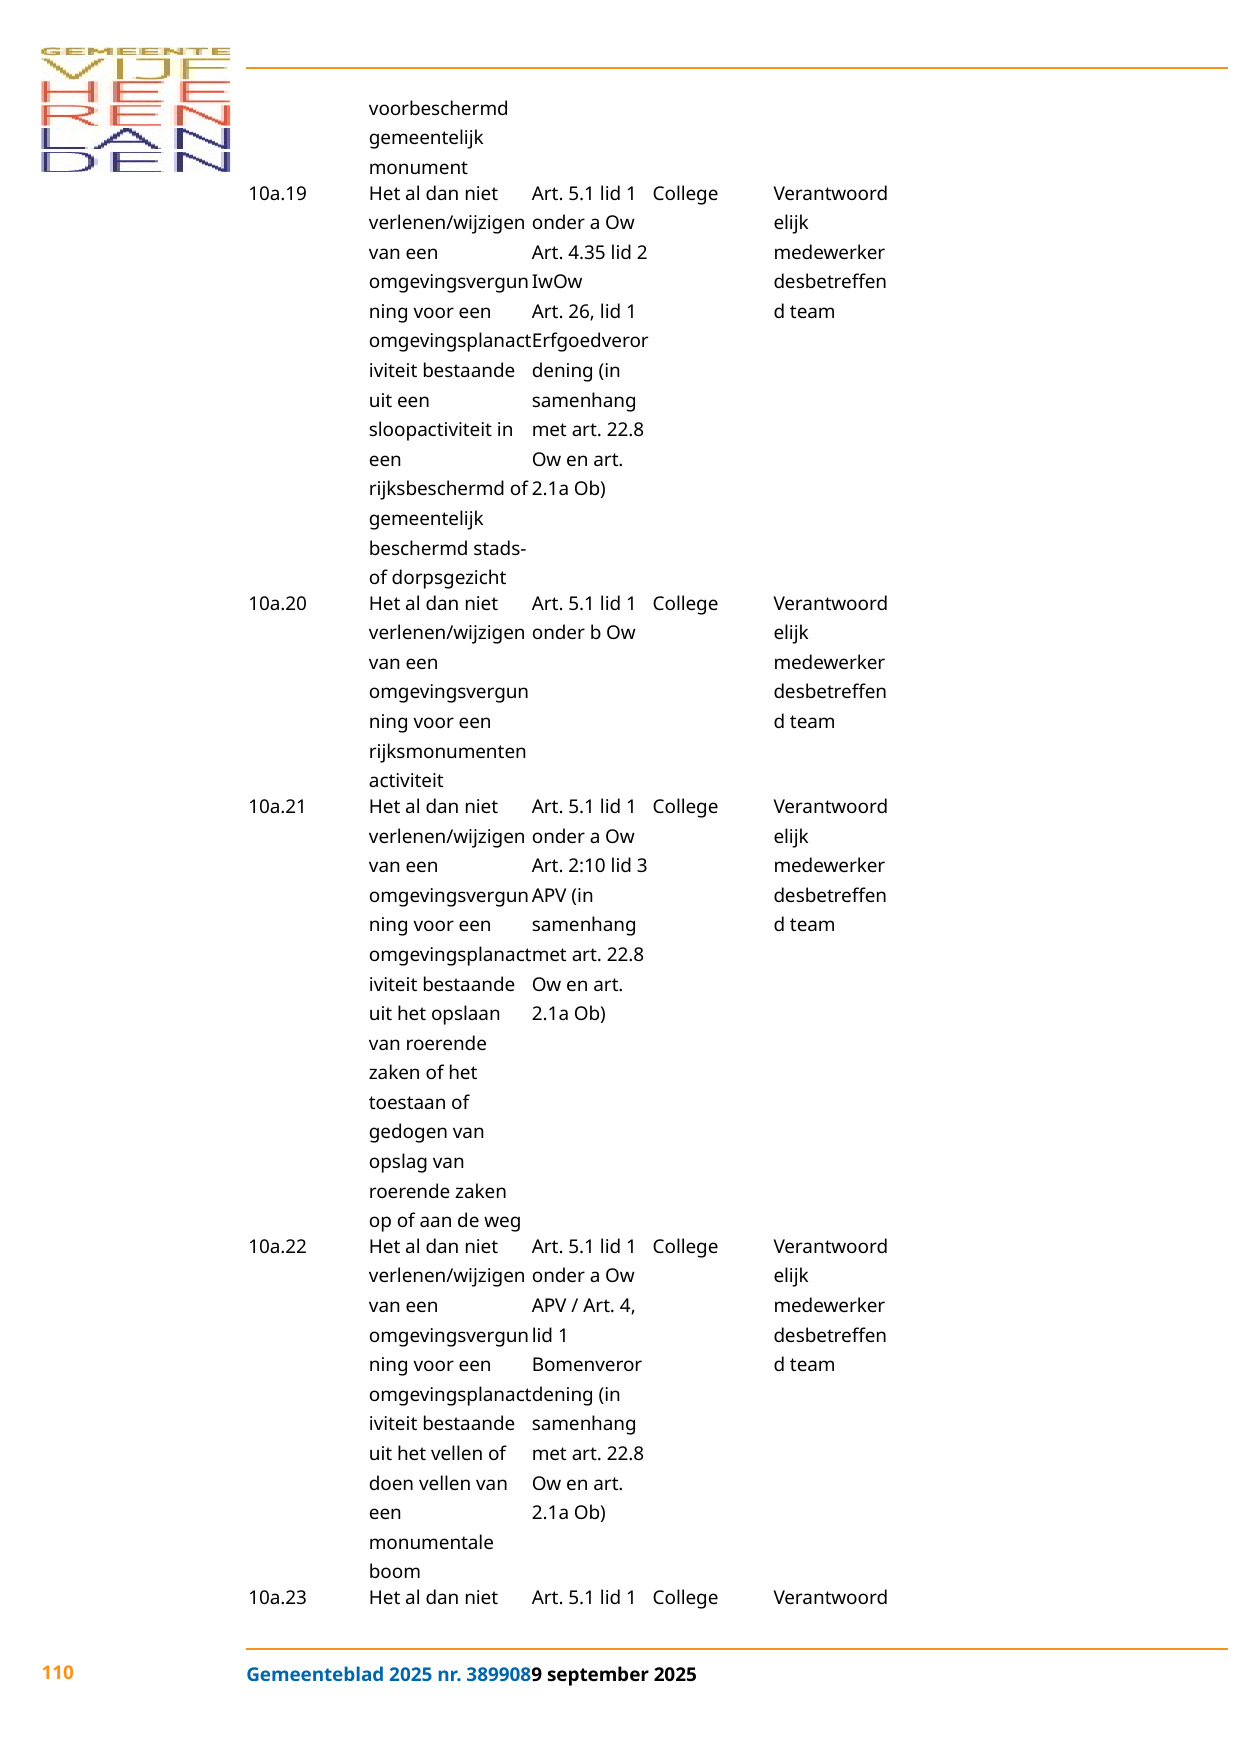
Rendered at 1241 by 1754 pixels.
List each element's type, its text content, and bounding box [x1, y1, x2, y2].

table_cell Art. 5.1 lid 1 onder b Ow [532, 590, 652, 793]
table_cell Verantwoordelijk medewerker desbetreffend team [773, 793, 894, 1233]
table_cell 10a.20 [248, 590, 369, 793]
table_cell Art. 5.1 lid 1 onder a Ow APV / Art. 4, lid 1 Bomenverordening (in samenhang met art. 22.8 Ow en art. 2.1a Ob) [532, 1233, 652, 1584]
table_cell [894, 793, 1015, 1233]
table_cell 10a.22 [248, 1233, 369, 1584]
table_cell 10a.19 [248, 180, 369, 590]
table_cell Art. 5.1 lid 1 onder a Ow Art. 2:10 lid 3 APV (in samenhang met art. 22.8 Ow en art. 2.1a Ob) [532, 793, 652, 1233]
table_cell [1015, 1233, 1152, 1584]
table_cell Verantwoord [773, 1584, 894, 1610]
table_cell Art. 5.1 lid 1 onder a Ow Art. 4.35 lid 2 IwOw Art. 26, lid 1 Erfgoedverordening (in samenhang met art. 22.8 Ow en art. 2.1a Ob) [532, 180, 652, 590]
table_cell [894, 1233, 1015, 1584]
table_cell [1015, 793, 1152, 1233]
table_cell College [653, 1584, 773, 1610]
table_cell [894, 590, 1015, 793]
table_cell [1015, 180, 1152, 590]
table_cell Het al dan niet [369, 1584, 532, 1610]
table_cell voorbeschermd gemeentelijk monument [369, 95, 532, 180]
table_cell [653, 95, 773, 180]
table_cell [1015, 95, 1152, 180]
table_cell Verantwoordelijk medewerker desbetreffend team [773, 180, 894, 590]
table_cell Verantwoordelijk medewerker desbetreffend team [773, 1233, 894, 1584]
table_cell [773, 95, 894, 180]
table_cell Het al dan niet verlenen/wijzigen van een omgevingsvergunning voor een omgevingsplanactiviteit bestaande uit het opslaan van roerende zaken of het toestaan of gedogen van opslag van roerende zaken op of aan de weg [369, 793, 532, 1233]
table_cell [1015, 590, 1152, 793]
table_cell [894, 1584, 1015, 1610]
table_cell [894, 180, 1015, 590]
table_cell [894, 95, 1015, 180]
table_cell College [653, 180, 773, 590]
table_cell College [653, 1233, 773, 1584]
table_cell Het al dan niet verlenen/wijzigen van een omgevingsvergunning voor een rijksmonumentenactiviteit [369, 590, 532, 793]
table_cell [1015, 1584, 1152, 1610]
picture [41, 47, 231, 172]
table_cell College [653, 590, 773, 793]
table_cell [532, 95, 652, 180]
table_cell College [653, 793, 773, 1233]
table_cell Verantwoordelijk medewerker desbetreffend team [773, 590, 894, 793]
table_cell Het al dan niet verlenen/wijzigen van een omgevingsvergunning voor een omgevingsplanactiviteit bestaande uit het vellen of doen vellen van een monumentale boom [369, 1233, 532, 1584]
table_cell 10a.23 [248, 1584, 369, 1610]
table_cell Het al dan niet verlenen/wijzigen van een omgevingsvergunning voor een omgevingsplanactiviteit bestaande uit een sloopactiviteit in een rijksbeschermd of gemeentelijk beschermd stads- of dorpsgezicht [369, 180, 532, 590]
table_cell [248, 95, 369, 180]
table_cell Art. 5.1 lid 1 [532, 1584, 652, 1610]
table_cell 10a.21 [248, 793, 369, 1233]
